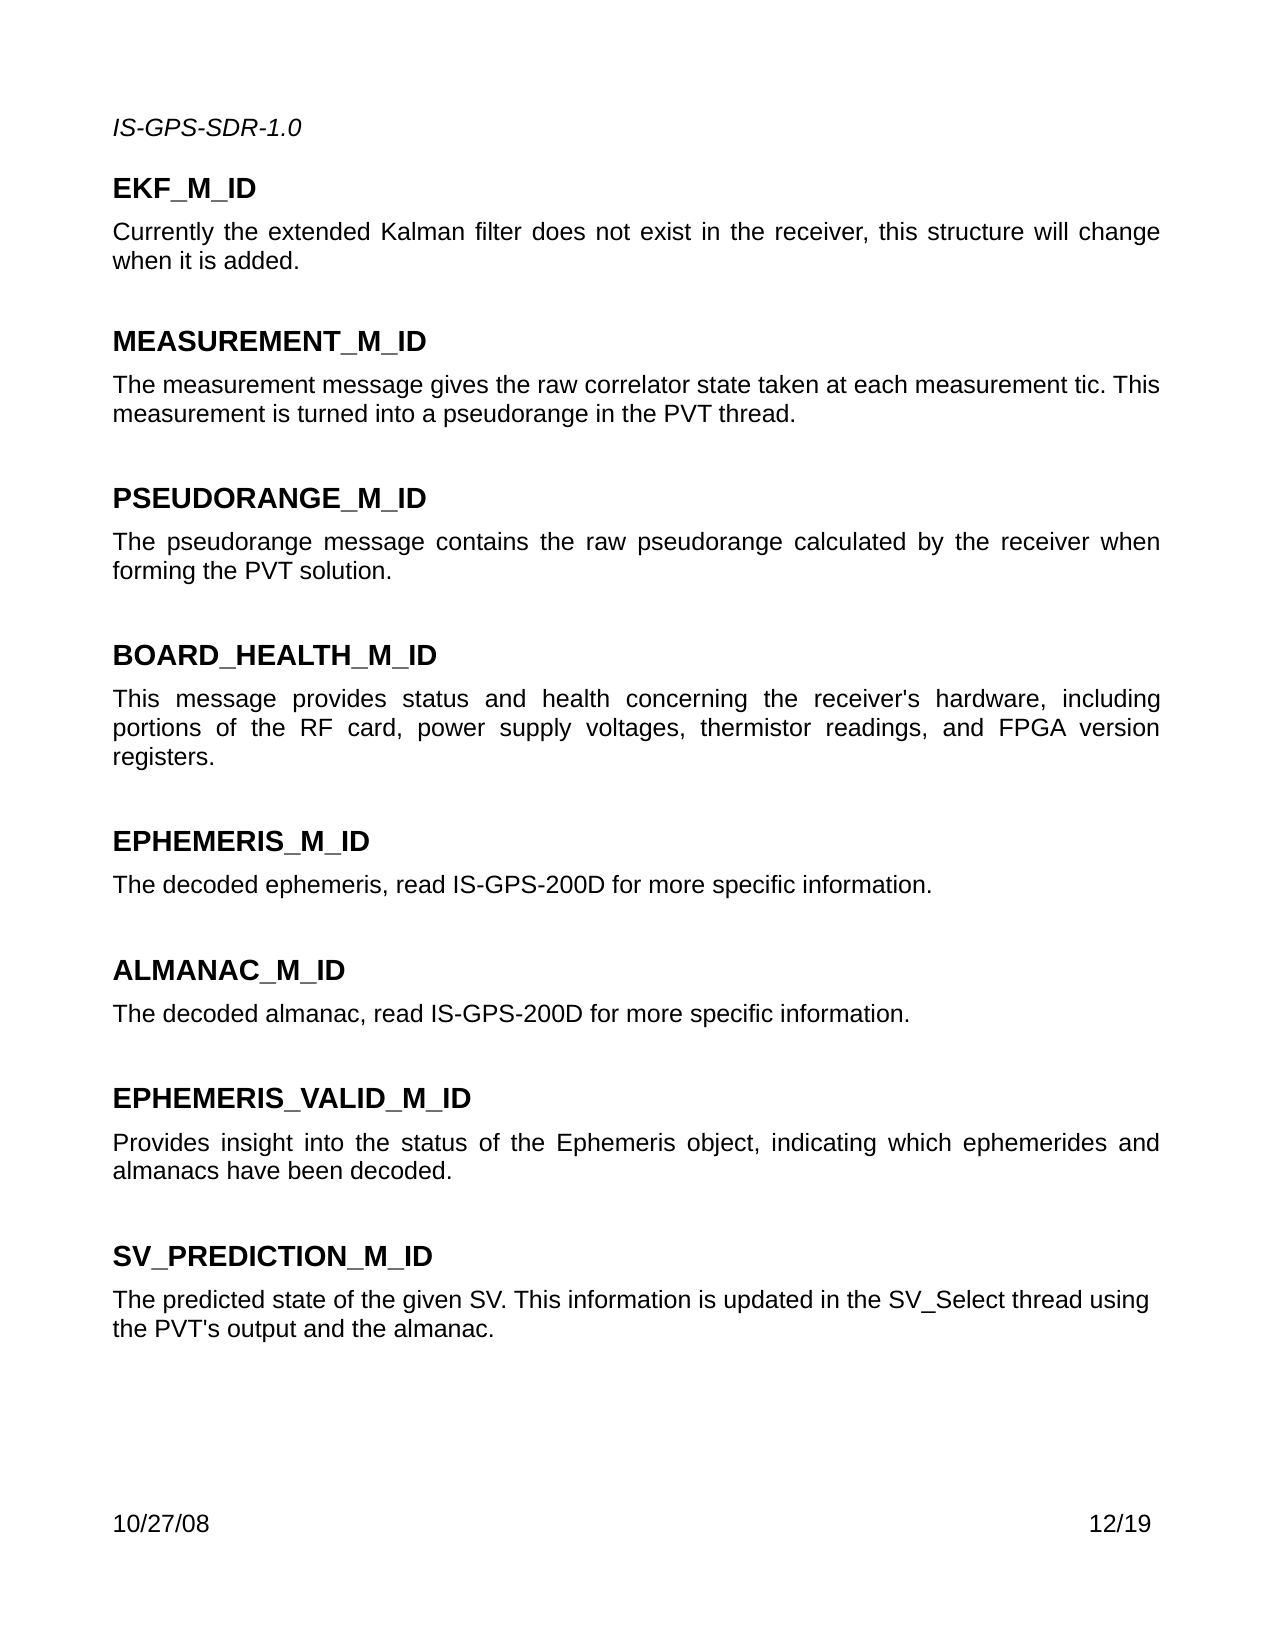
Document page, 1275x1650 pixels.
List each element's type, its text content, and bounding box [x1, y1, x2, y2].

text The predicted state of the given SV. This information is updated in the SV_Select thread using the PVT's output and the almanac. [112, 1285, 1162, 1342]
subtitle PSEUDORANGE_M_ID [112, 481, 1162, 514]
subtitle EPHEMERIS_M_ID [112, 824, 1162, 858]
text The decoded almanac, read IS-GPS-200D for more specific information. [112, 999, 1162, 1028]
subtitle EPHEMERIS_VALID_M_ID [112, 1081, 1162, 1115]
subtitle EKF_M_ID [112, 171, 1162, 205]
text Provides insight into the status of the Ephemeris object, indicating which ephemerides and almanacs have been decoded. [112, 1127, 1162, 1185]
text This message provides status and health concerning the receiver's hardware, including portions of the RF card, power supply voltages, thermistor readings, and FPGA version registers. [112, 684, 1162, 771]
text Currently the extended Kalman filter does not exist in the receiver, this structure will change when it is added. [112, 217, 1162, 275]
subtitle BOARD_HEALTH_M_ID [112, 638, 1162, 672]
text The measurement message gives the raw correlator state taken at each measurement tic. This measurement is turned into a pseudorange in the PVT thread. [112, 370, 1162, 427]
text The decoded ephemeris, read IS-GPS-200D for more specific information. [112, 870, 1162, 899]
subtitle MEASUREMENT_M_ID [112, 324, 1162, 357]
subtitle SV_PREDICTION_M_ID [112, 1239, 1162, 1272]
text The pseudorange message contains the raw pseudorange calculated by the receiver when forming the PVT solution. [112, 527, 1162, 584]
subtitle ALMANAC_M_ID [112, 953, 1162, 986]
